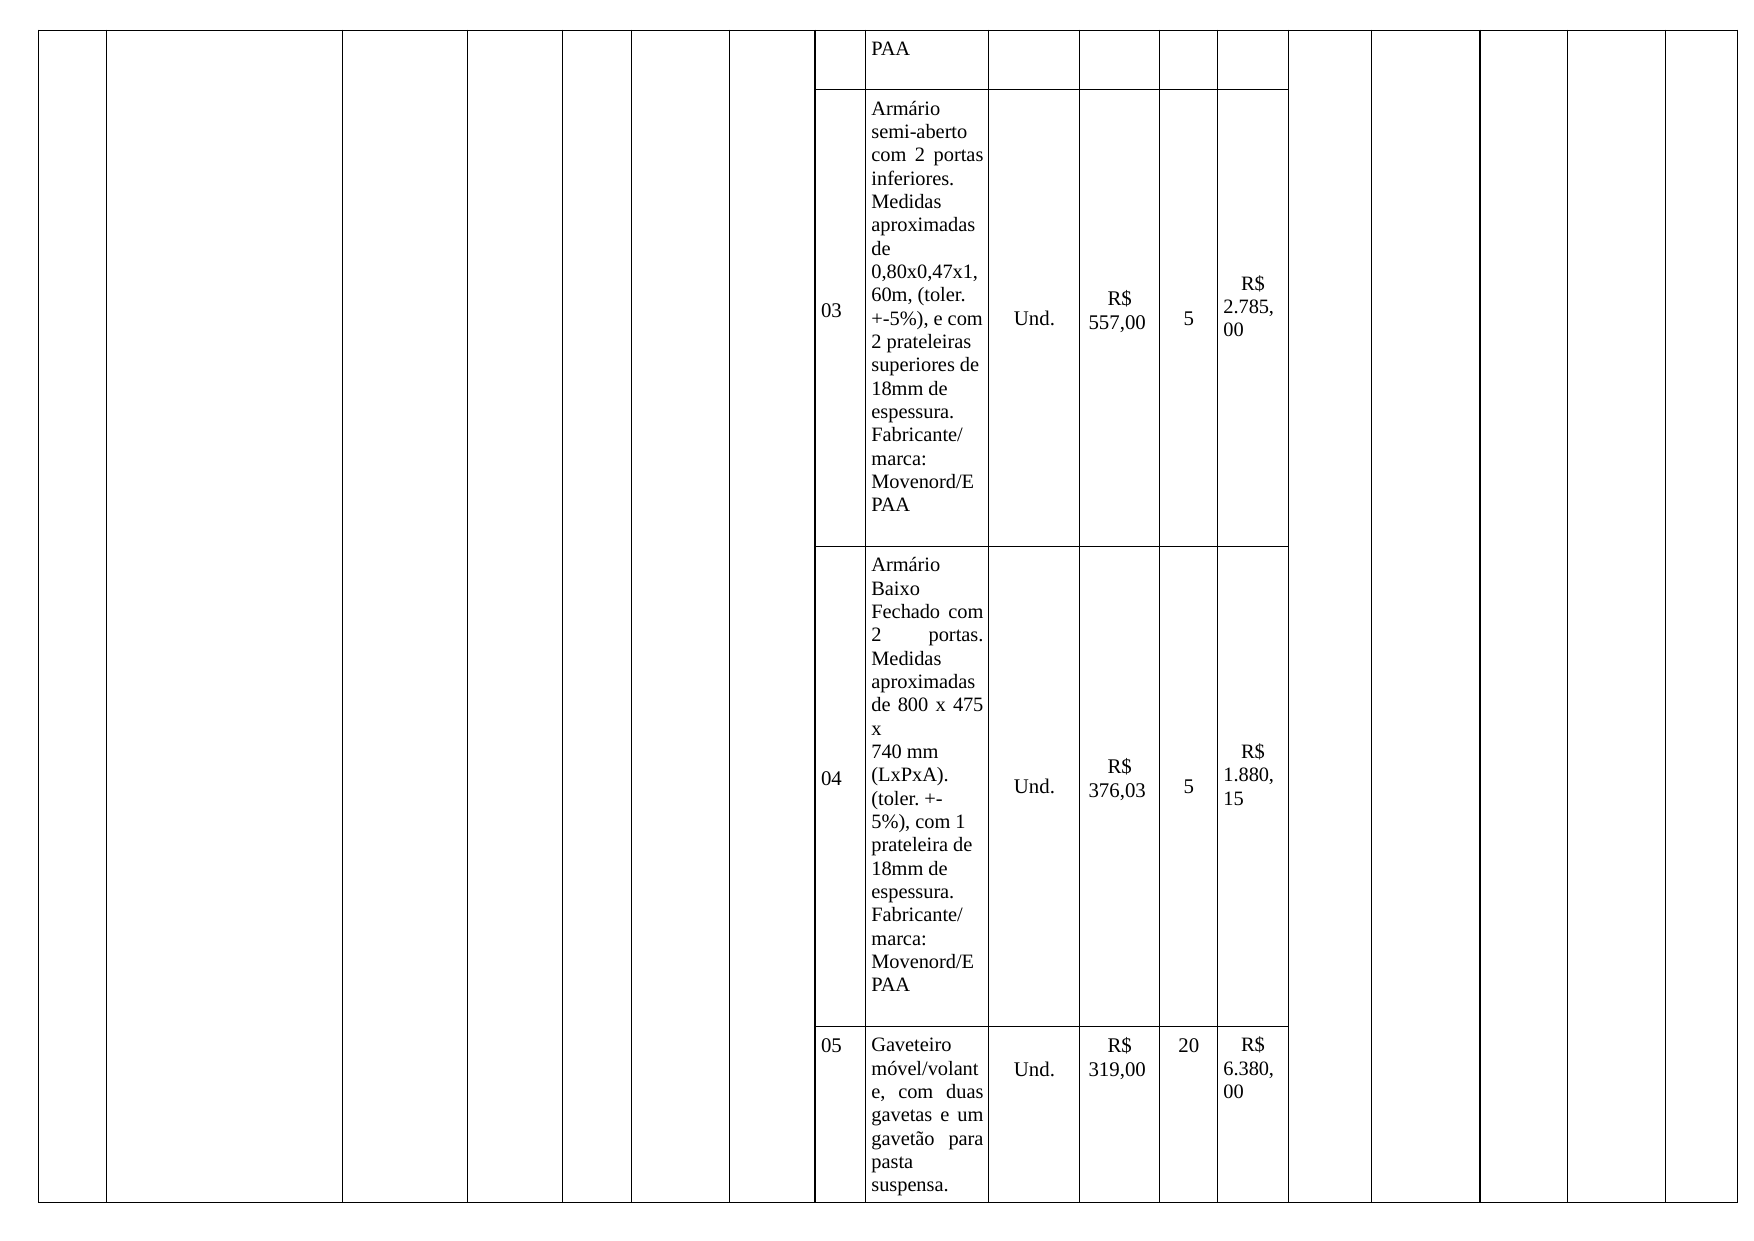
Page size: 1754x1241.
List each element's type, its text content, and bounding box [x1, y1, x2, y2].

table_cell [1372, 31, 1479, 1202]
table_cell 04 [816, 547, 865, 1026]
table_cell [343, 31, 467, 1202]
table_cell PAA [866, 31, 988, 89]
table_cell R$ 319,00 [1080, 1027, 1159, 1202]
table_cell 05 [816, 1027, 865, 1202]
table_cell R$ 6.380,00 [1218, 1027, 1288, 1202]
table_cell [563, 31, 631, 1202]
table_cell [730, 31, 814, 1202]
table_cell 5 [1160, 90, 1217, 546]
table_cell [107, 31, 342, 1202]
table_cell [1218, 31, 1288, 89]
table_cell [1080, 31, 1159, 89]
table_cell Und. [989, 1027, 1079, 1202]
table_cell [1289, 31, 1371, 1202]
table_cell 20 [1160, 1027, 1217, 1202]
table_cell R$ 2.785,00 [1218, 90, 1288, 546]
table_cell [1481, 31, 1567, 1202]
table_cell [1160, 31, 1217, 89]
table_cell [1568, 31, 1665, 1202]
table_cell [989, 31, 1079, 89]
table_cell R$ 1.880,15 [1218, 547, 1288, 1026]
table_cell [632, 31, 729, 1202]
table_cell Armário semi-aberto com 2 portas inferiores. Medidas aproximadas de 0,80x0,47x1,60m, (toler. +-5%), e com 2 prateleiras superiores de 18mm de espessura. Fabricante/marca: Movenord/EPAA [866, 90, 988, 546]
table_cell Und. [989, 547, 1079, 1026]
table_cell R$ 557,00 [1080, 90, 1159, 546]
table_cell Gaveteiro móvel/volante, com duas gavetas e um gavetão para pasta suspensa. [866, 1027, 988, 1202]
table_cell [39, 31, 106, 1202]
table_cell [468, 31, 562, 1202]
table_cell R$ 376,03 [1080, 547, 1159, 1026]
table_cell [1666, 31, 1737, 1202]
table_cell Und. [989, 90, 1079, 546]
table_cell Armário Baixo Fechado com 2 portas. Medidas aproximadas de 800 x 475 x 740 mm (LxPxA). (toler. +- 5%), com 1 prateleira de 18mm de espessura. Fabricante/marca: Movenord/EPAA [866, 547, 988, 1026]
table_cell 5 [1160, 547, 1217, 1026]
table_cell [816, 31, 865, 89]
table_cell 03 [816, 90, 865, 546]
